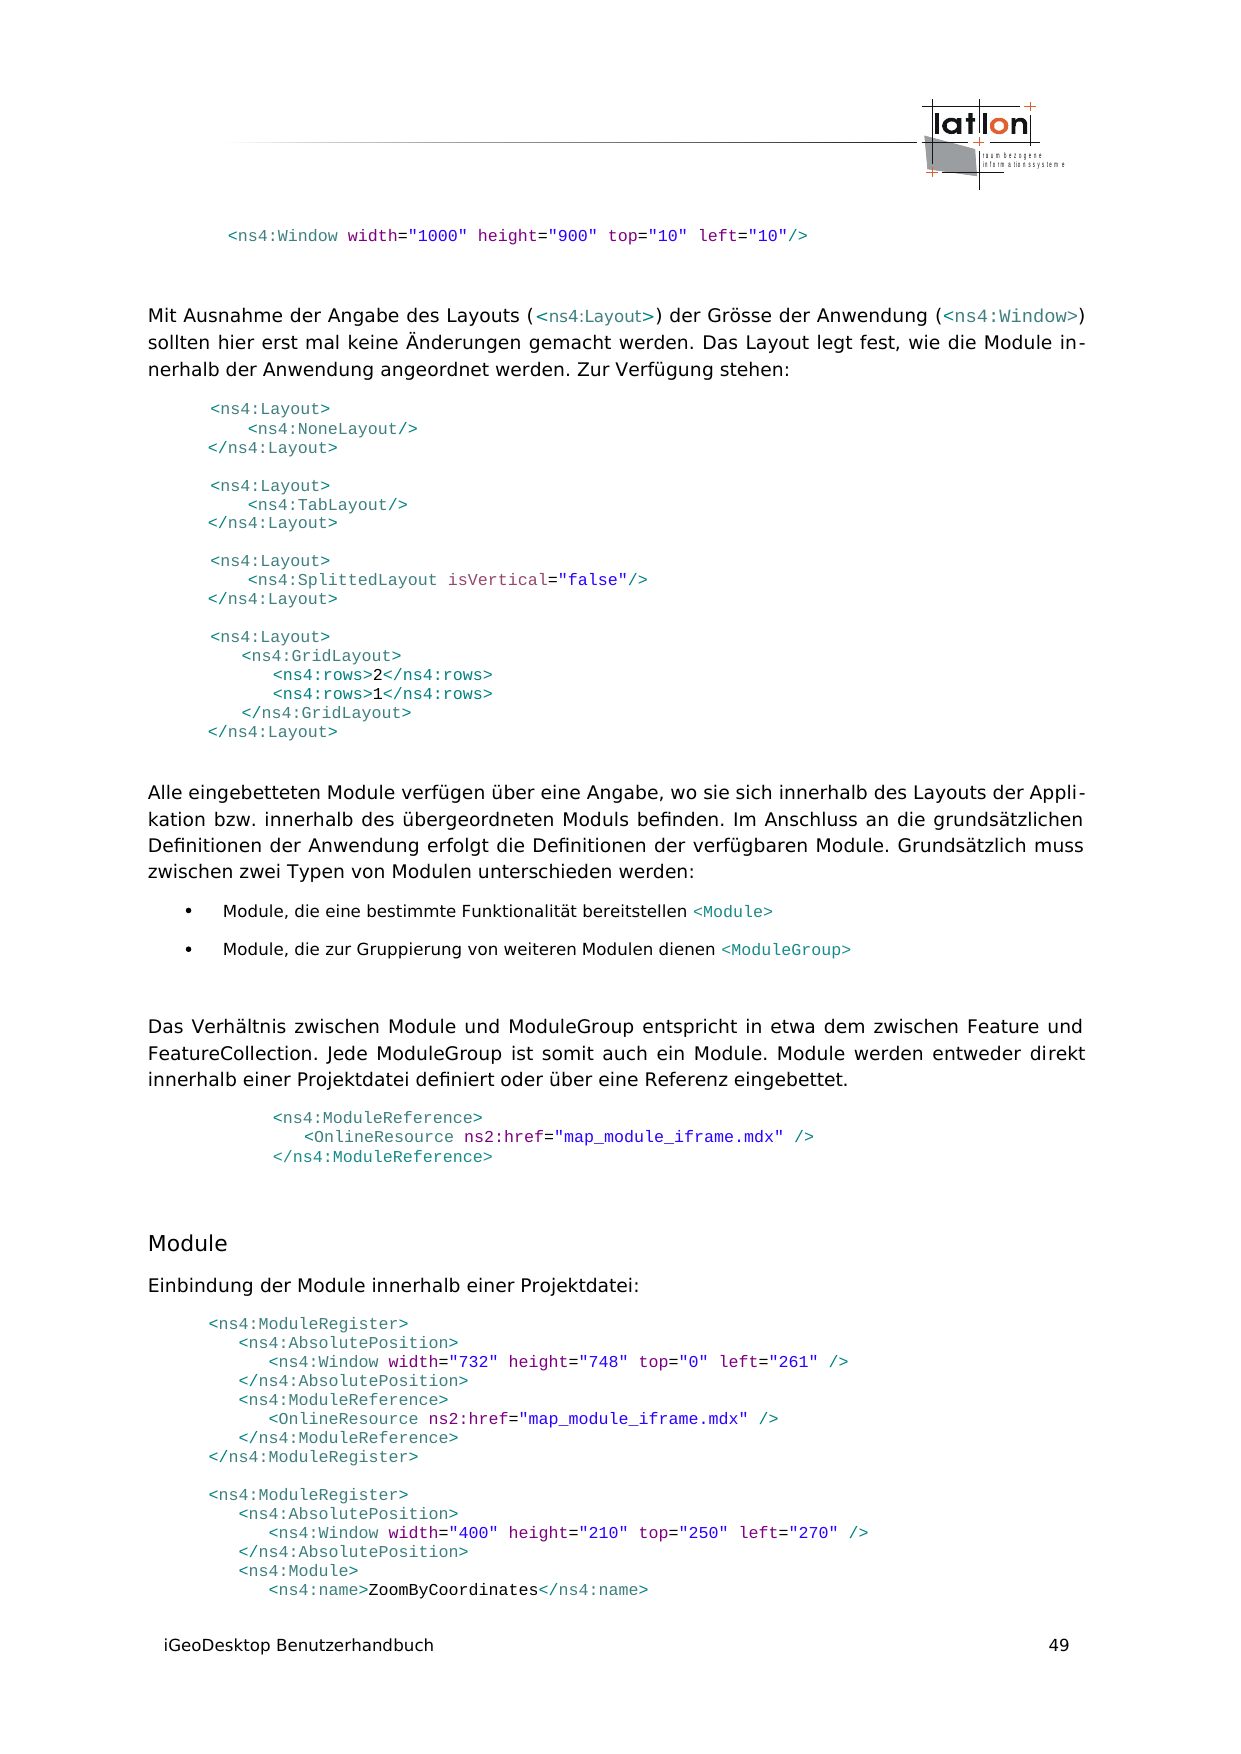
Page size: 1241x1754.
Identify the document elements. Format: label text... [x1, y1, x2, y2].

text <ns4:ModuleRegister> [208, 1486, 1085, 1505]
text </ns4:ModuleReference> [148, 1147, 1085, 1190]
text <ns4:AbsolutePosition> [208, 1334, 1085, 1353]
text Alle eingebetteten Module verfügen über eine Angabe, wo sie sich innerhalb des Layouts der Appli­kation bzw. innerhalb des übergeordneten Moduls befinden. Im Anschluss an die grundsätzlichen Definitionen der Anwendung erfolgt die Definitionen der verfügbaren Module. Grundsätzlich muss zwischen zwei Typen von Modulen unterschieden werden: [148, 782, 1085, 883]
text <ns4:rows>2</ns4:rows> [148, 667, 1085, 686]
text </ns4:Layout> [148, 723, 1085, 742]
text </ns4:ModuleRegister> [208, 1448, 1085, 1467]
text <ns4:rows>1</ns4:rows> [148, 686, 1085, 704]
text </ns4:GridLayout> [148, 704, 1085, 723]
text </ns4:Layout> [148, 591, 1085, 610]
text Das Verhältnis zwischen Module und ModuleGroup entspricht in etwa dem zwischen Feature und FeatureCollection. Jede ModuleGroup ist somit auch ein Module. Module werden entweder di­rekt innerhalb einer Projektdatei definiert oder über eine Referenz eingebettet. [148, 1016, 1085, 1091]
list Module, die zur Gruppierung von weiteren Modulen dienen <ModuleGroup> [185, 940, 1085, 961]
text <ns4:Window width="732" height="748" top="0" left="261" /> [208, 1353, 1085, 1372]
text <OnlineResource ns2:href="map_module_iframe.mdx" /> [208, 1410, 1085, 1429]
text <ns4:ModuleReference> [208, 1391, 1085, 1410]
text <ns4:Layout> [148, 629, 1085, 648]
text <ns4:Window width="1000" height="900" top="10" left="10"/> [148, 227, 1085, 246]
text <ns4:TabLayout/> [148, 496, 1085, 515]
text </ns4:AbsolutePosition> [208, 1543, 1085, 1562]
text <ns4:SplittedLayout isVertical="false"/> [148, 572, 1085, 591]
text </ns4:Layout> [148, 439, 1085, 458]
text <ns4:ModuleRegister> [208, 1316, 1085, 1334]
text <ns4:name>ZoomByCoordinates</ns4:name> [208, 1581, 1085, 1600]
text <ns4:Module> [208, 1562, 1085, 1581]
text <ns4:Layout> [148, 399, 1085, 420]
text </ns4:Layout> [148, 515, 1085, 534]
list Module, die eine bestimmte Funktionalität bereitstellen <Module> [185, 901, 1085, 922]
text <ns4:GridLayout> [148, 648, 1085, 667]
text <ns4:AbsolutePosition> [208, 1505, 1085, 1524]
text <ns4:NoneLayout/> [148, 420, 1085, 439]
text <ns4:Window width="400" height="210" top="250" left="270" /> [208, 1524, 1085, 1543]
text <ns4:Layout> [148, 477, 1085, 496]
text </ns4:AbsolutePosition> [208, 1372, 1085, 1391]
text <OnlineResource ns2:href="map_module_iframe.mdx" /> [148, 1128, 1085, 1147]
text <ns4:ModuleReference> [148, 1109, 1085, 1128]
text <ns4:Layout> [148, 553, 1085, 572]
text Mit Ausnahme der Angabe des Layouts (<ns4:Layout>) der Grösse der Anwendung (<ns4:Window>) sollten hier erst mal keine Änderungen gemacht werden. Das Layout legt fest, wie die Module in­nerhalb der Anwendung angeordnet werden. Zur Verfügung stehen: [148, 305, 1085, 381]
text </ns4:ModuleReference> [208, 1429, 1085, 1448]
subtitle Module [148, 1231, 1085, 1257]
text Einbindung der Module innerhalb einer Projektdatei: [148, 1275, 1085, 1297]
